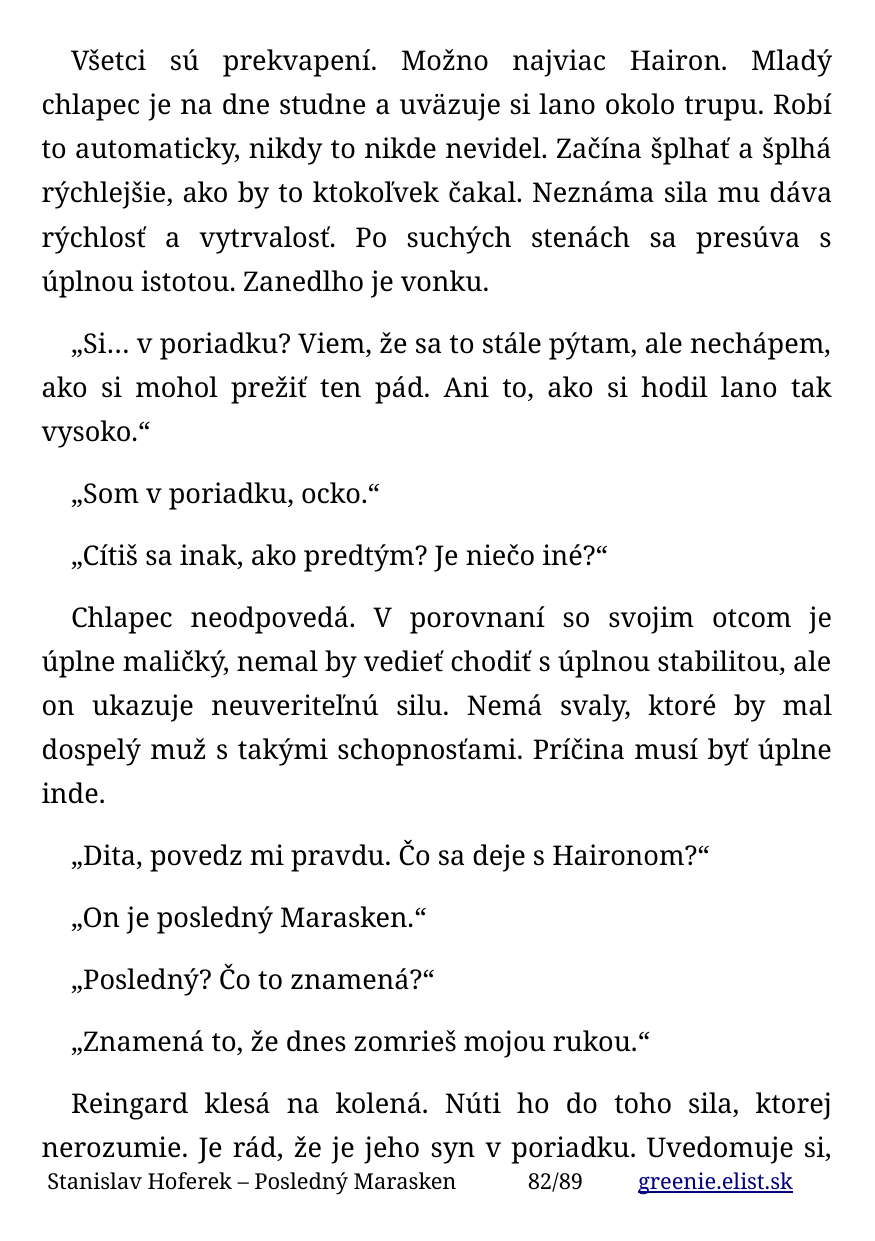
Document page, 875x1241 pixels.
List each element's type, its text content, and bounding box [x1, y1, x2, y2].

text „Znamená to, že dnes zomrieš mojou rukou.“ [41, 1022, 833, 1059]
text „Si… v poriadku? Viem, že sa to stále pýtam, ale nechápem, ako si mohol prežiť ten pád. Ani to, ako si hodil lano tak vysoko.“ [41, 324, 833, 449]
text Všetci sú prekvapení. Možno najviac Hairon. Mladý chlapec je na dne studne a uväzuje si lano okolo trupu. Robí to automaticky, nikdy to nikde nevidel. Začína šplhať a šplhá rýchlejšie, ako by to ktokoľvek čakal. Neznáma sila mu dáva rýchlosť a vytrvalosť. Po suchých stenách sa presúva s úplnou istotou. Zanedlho je vonku. [41, 41, 833, 299]
text „On je posledný Marasken.“ [41, 898, 833, 935]
text Chlapec neodpovedá. V porovnaní so svojim otcom je úplne maličký, nemal by vedieť chodiť s úplnou stabilitou, ale on ukazuje neuveriteľnú silu. Nemá svaly, ktoré by mal dospelý muž s takými schopnosťami. Príčina musí byť úplne inde. [41, 598, 833, 812]
text „Cítiš sa inak, ako predtým? Je niečo iné?“ [41, 536, 833, 573]
text „Som v poriadku, ocko.“ [41, 474, 833, 511]
text „Posledný? Čo to znamená?“ [41, 960, 833, 997]
text „Dita, povedz mi pravdu. Čo sa deje s Haironom?“ [41, 837, 833, 873]
text Reingard klesá na kolená. Núti ho do toho sila, ktorej nerozumie. Je rád, že je jeho syn v poriadku. Uvedomuje si, [41, 1084, 833, 1165]
